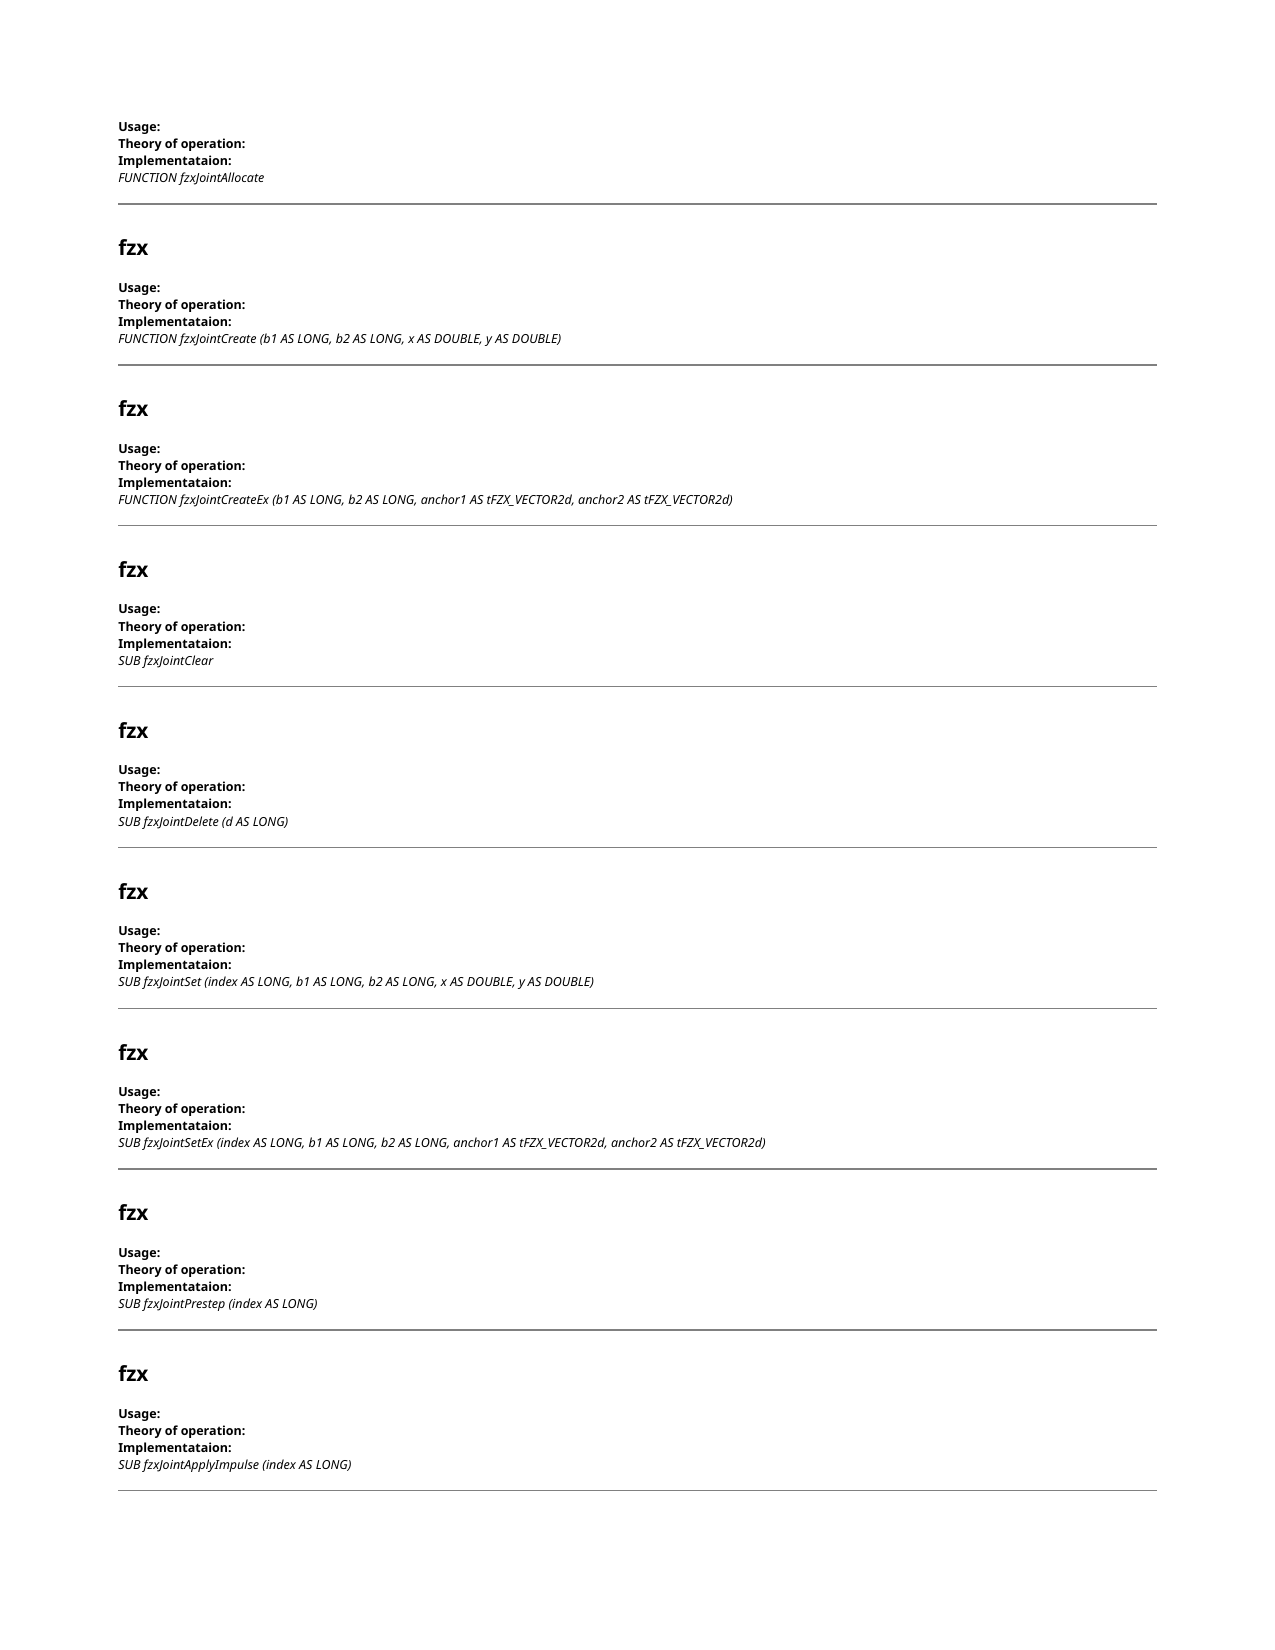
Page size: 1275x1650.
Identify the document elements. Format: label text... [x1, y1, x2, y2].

text SUB fzxJointSet (index AS LONG, b1 AS LONG, b2 AS LONG, x AS DOUBLE, y AS DOUBLE) [118, 973, 1157, 991]
text Theory of operation: [118, 1261, 1157, 1278]
text Theory of operation: [118, 457, 1157, 474]
text fzx [118, 555, 1157, 583]
text Theory of operation: [118, 296, 1157, 313]
text Usage: [118, 118, 1157, 135]
text SUB fzxJointSetEx (index AS LONG, b1 AS LONG, b2 AS LONG, anchor1 AS tFZX_VECTOR2d, anchor2 AS tFZX_VECTOR2d) [118, 1134, 1157, 1151]
text Usage: [118, 279, 1157, 296]
text fzx [118, 1359, 1157, 1388]
text SUB fzxJointClear [118, 652, 1157, 669]
text Usage: [118, 440, 1157, 457]
text Implementataion: [118, 152, 1157, 169]
text Implementataion: [118, 1439, 1157, 1456]
text Usage: [118, 601, 1157, 618]
text Theory of operation: [118, 618, 1157, 635]
text Usage: [118, 1405, 1157, 1422]
text Implementataion: [118, 956, 1157, 973]
text Implementataion: [118, 796, 1157, 813]
text Implementataion: [118, 1117, 1157, 1134]
text Usage: [118, 1083, 1157, 1100]
text Usage: [118, 761, 1157, 778]
text SUB fzxJointDelete (d AS LONG) [118, 813, 1157, 830]
text fzx [118, 1038, 1157, 1066]
text Usage: [118, 1244, 1157, 1261]
text FUNCTION fzxJointCreateEx (b1 AS LONG, b2 AS LONG, anchor1 AS tFZX_VECTOR2d, anchor2 AS tFZX_VECTOR2d) [118, 491, 1157, 508]
text Implementataion: [118, 474, 1157, 491]
text Theory of operation: [118, 1422, 1157, 1439]
text fzx [118, 877, 1157, 905]
text FUNCTION fzxJointAllocate [118, 169, 1157, 186]
text FUNCTION fzxJointCreate (b1 AS LONG, b2 AS LONG, x AS DOUBLE, y AS DOUBLE) [118, 330, 1157, 347]
text fzx [118, 394, 1157, 423]
text SUB fzxJointPrestep (index AS LONG) [118, 1295, 1157, 1312]
text Usage: [118, 922, 1157, 939]
text Theory of operation: [118, 1100, 1157, 1117]
text Theory of operation: [118, 135, 1157, 152]
text fzx [118, 1198, 1157, 1227]
text fzx [118, 716, 1157, 744]
text Implementataion: [118, 1278, 1157, 1295]
text Theory of operation: [118, 939, 1157, 956]
text Implementataion: [118, 635, 1157, 652]
text Implementataion: [118, 313, 1157, 330]
text Theory of operation: [118, 778, 1157, 796]
text SUB fzxJointApplyImpulse (index AS LONG) [118, 1456, 1157, 1473]
text fzx [118, 233, 1157, 262]
